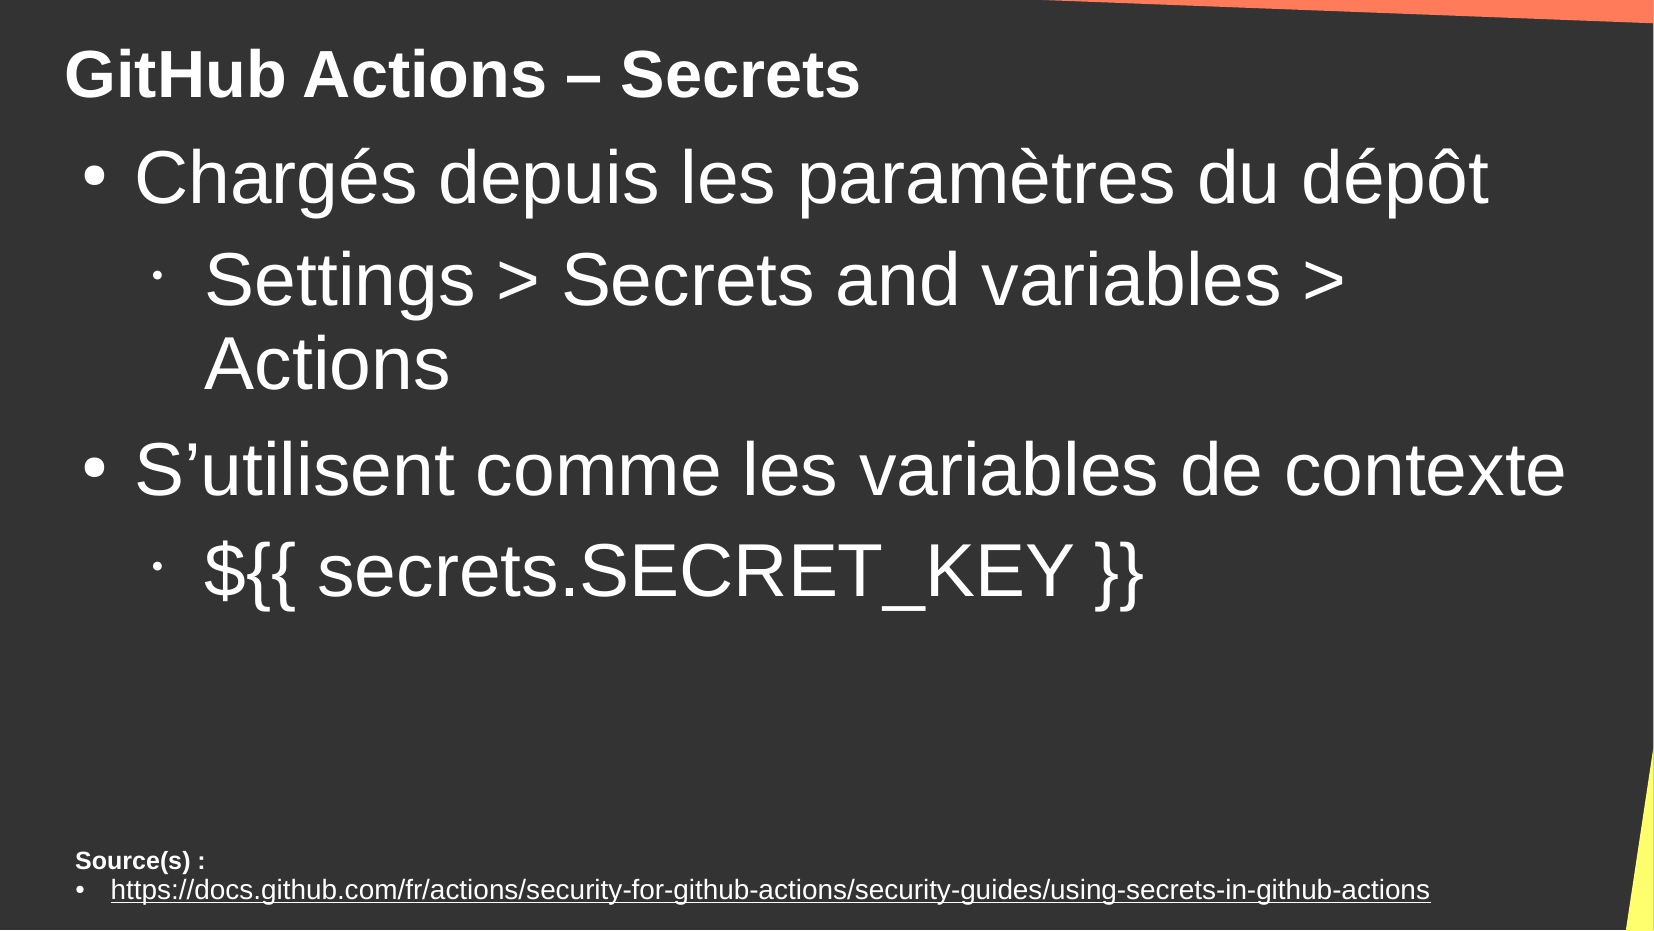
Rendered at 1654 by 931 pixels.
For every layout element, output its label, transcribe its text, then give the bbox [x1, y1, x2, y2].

text_box [1625, 743, 1654, 931]
text_box [1042, 0, 1654, 24]
text_box Source(s) : https://docs.github.com/fr/actions/security-for-github-actions/security-guides/using-secrets-in-github-actions [60, 806, 1607, 914]
title GitHub Actions – Secrets [64, 37, 1471, 113]
list Chargés depuis les paramètres du dépôt Settings > Secrets and variables > Actions S’utilisent comme les variables de contexte ${{ secrets.SECRET_KEY }} [63, 135, 1601, 745]
